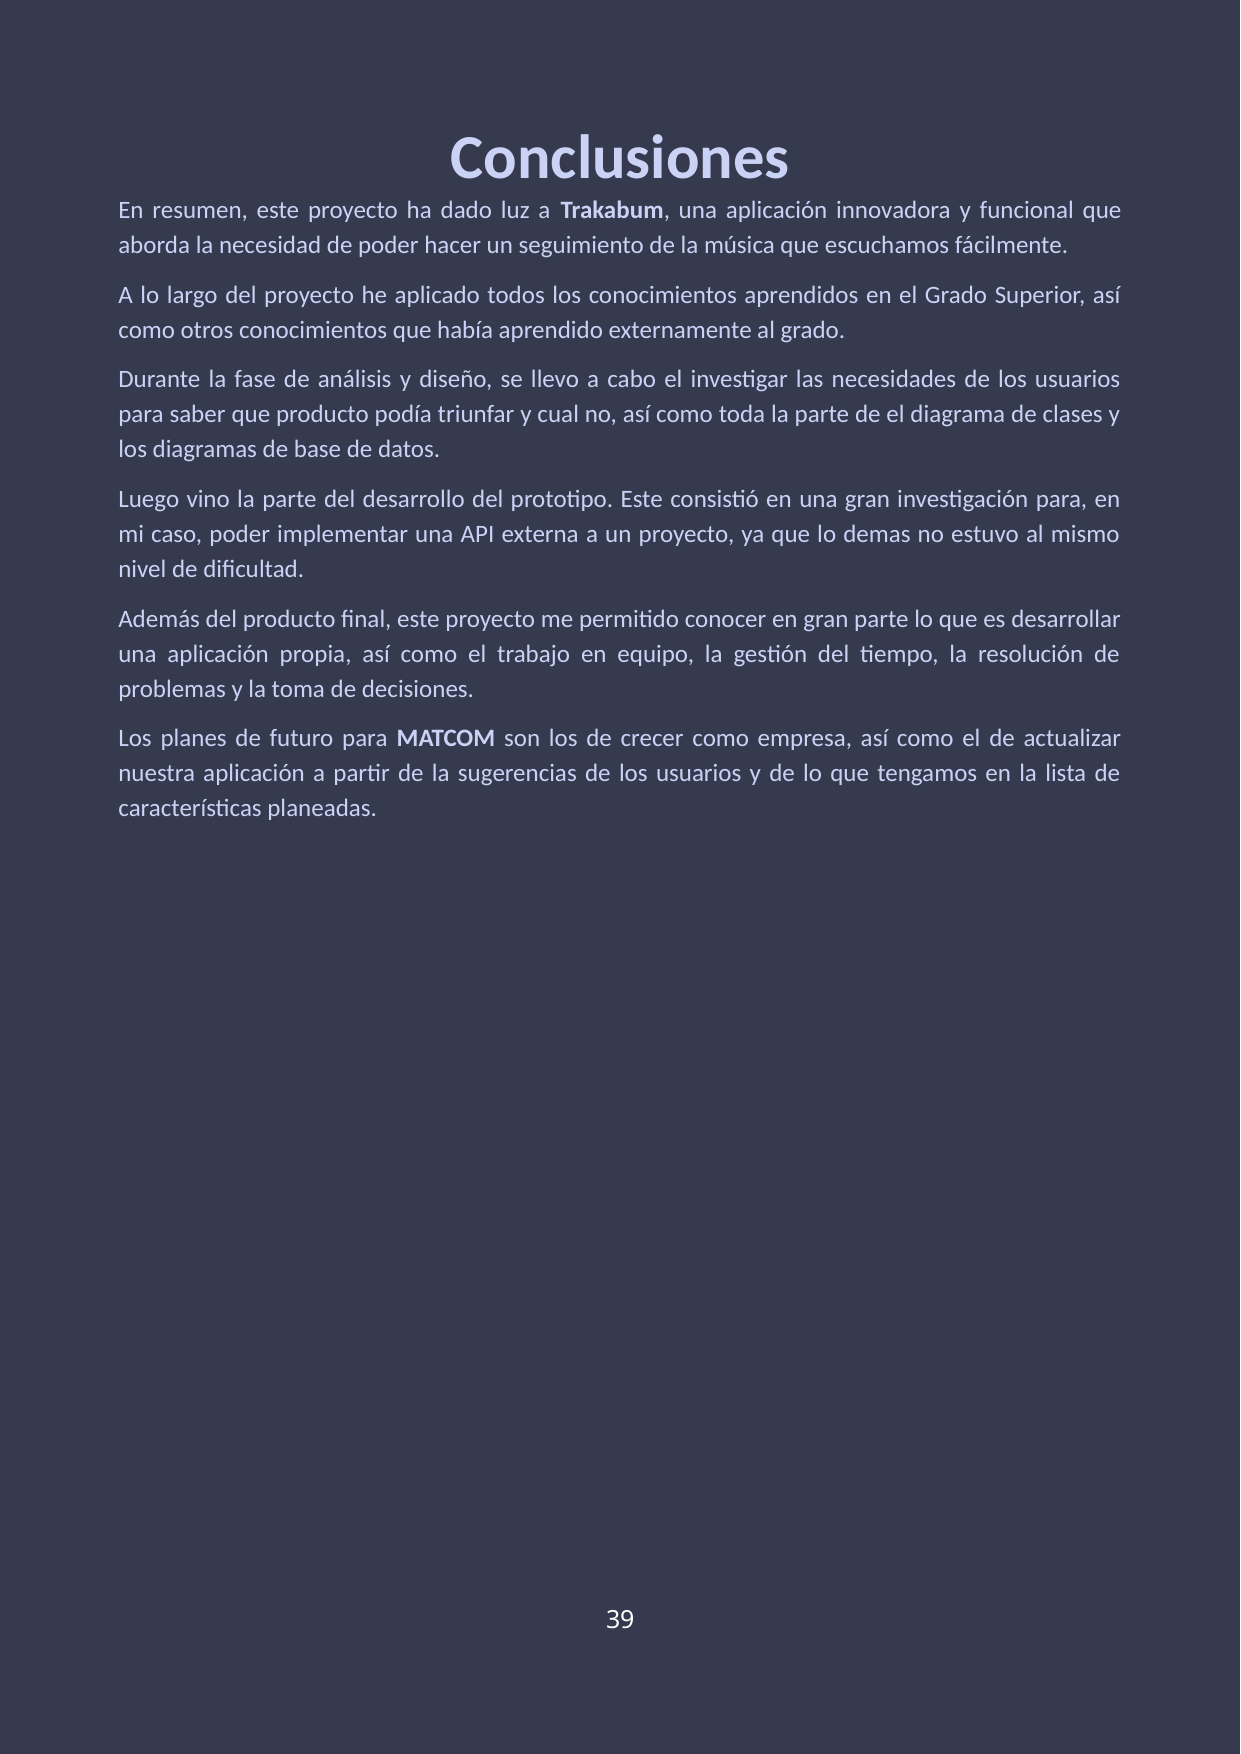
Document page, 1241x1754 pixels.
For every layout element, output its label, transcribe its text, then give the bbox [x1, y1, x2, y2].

text En resumen, este proyecto ha dado luz a Trakabum, una aplicación innovadora y funcional que aborda la necesidad de poder hacer un seguimiento de la música que escuchamos fácilmente. [118, 194, 1122, 260]
text Conclusiones [118, 118, 1122, 194]
text Además del producto final, este proyecto me permitido conocer en gran parte lo que es desarrollar una aplicación propia, así como el trabajo en equipo, la gestión del tiempo, la resolución de problemas y la toma de decisiones. [118, 603, 1122, 703]
text Durante la fase de análisis y diseño, se llevo a cabo el investigar las necesidades de los usuarios para saber que producto podía triunfar y cual no, así como toda la parte de el diagrama de clases y los diagramas de base de datos. [118, 364, 1122, 464]
text Los planes de futuro para MATCOM son los de crecer como empresa, así como el de actualizar nuestra aplicación a partir de la sugerencias de los usuarios y de lo que tengamos en la lista de características planeadas. [118, 722, 1122, 823]
text Luego vino la parte del desarrollo del prototipo. Este consistió en una gran investigación para, en mi caso, poder implementar una API externa a un proyecto, ya que lo demas no estuvo al mismo nivel de dificultad. [118, 483, 1122, 584]
text A lo largo del proyecto he aplicado todos los conocimientos aprendidos en el Grado Superior, así como otros conocimientos que había aprendido externamente al grado. [118, 279, 1122, 344]
